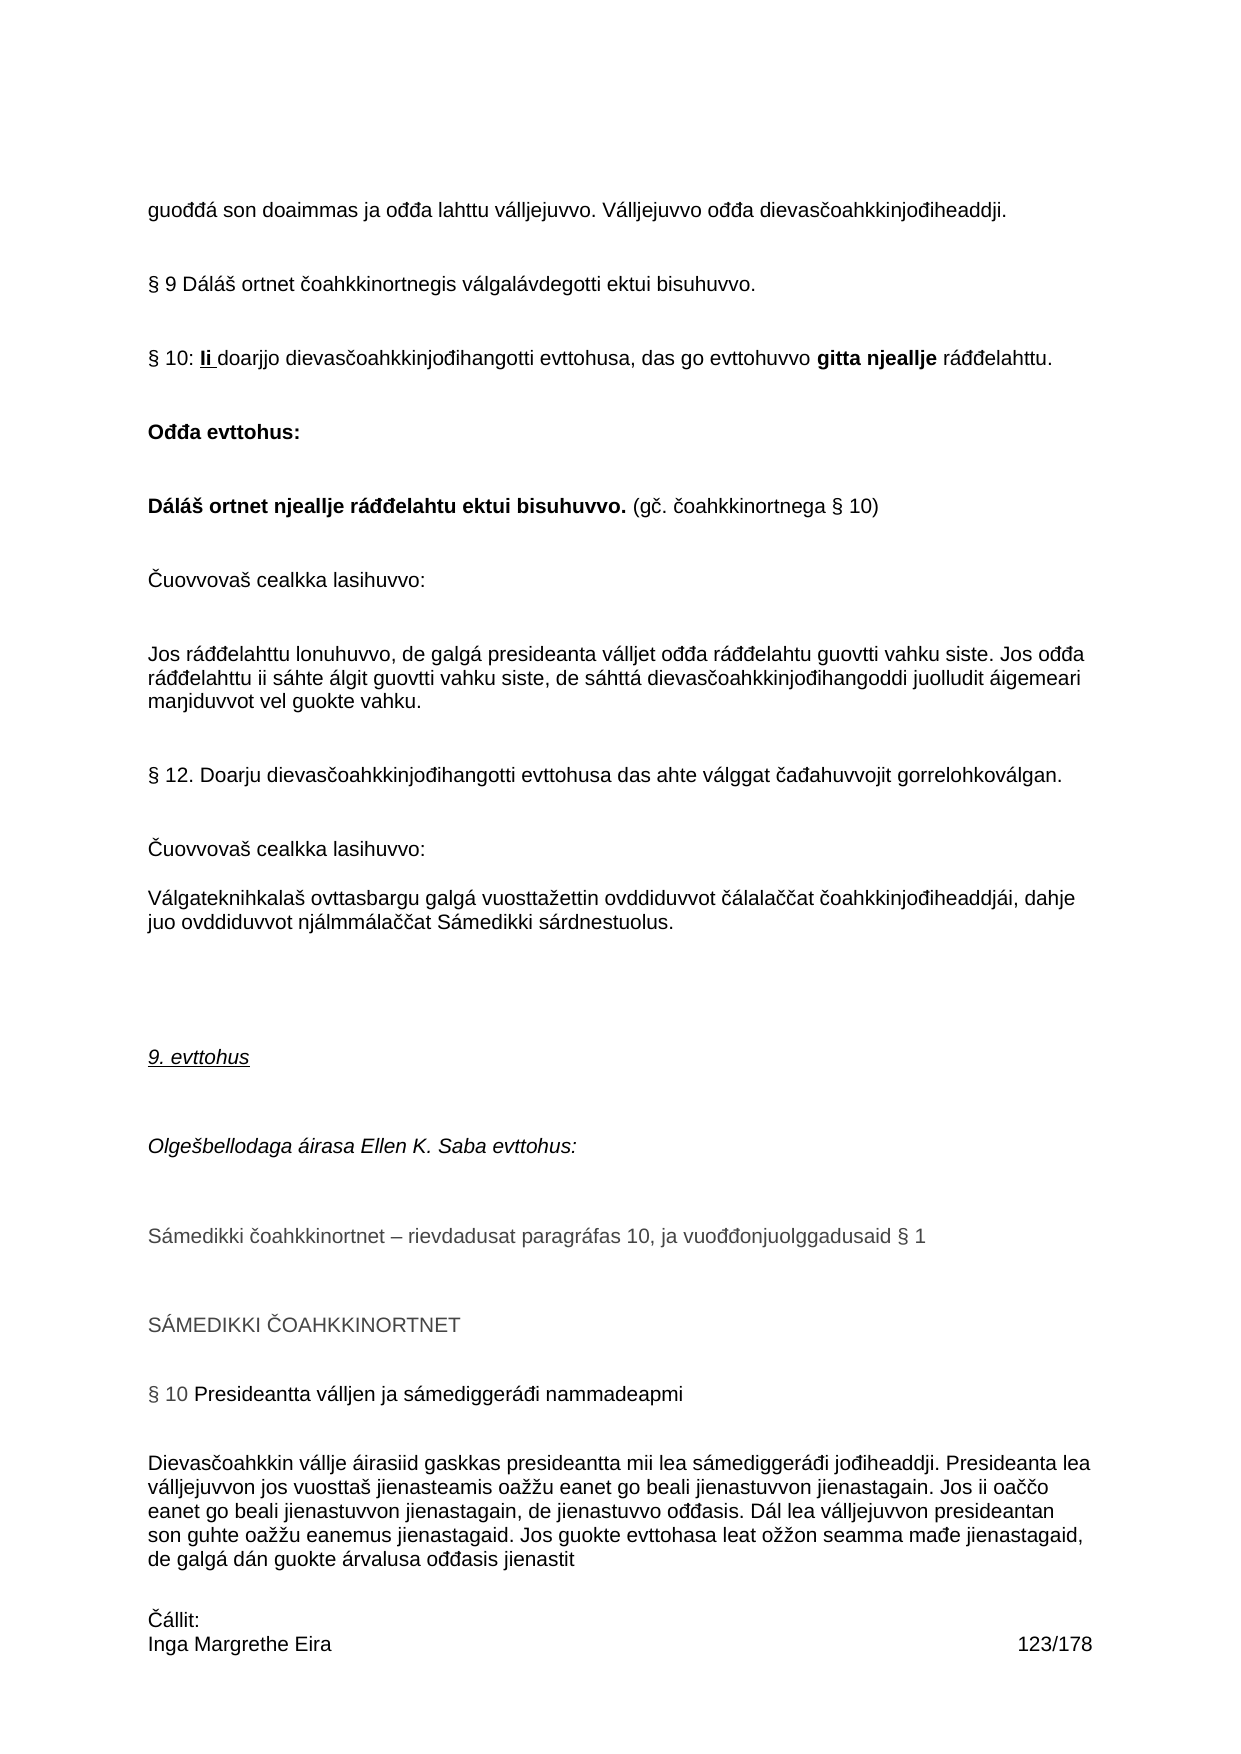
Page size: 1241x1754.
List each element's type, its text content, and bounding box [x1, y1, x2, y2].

table_header guođđá son doaimmas ja ođđa lahttu válljejuvvo. Válljejuvvo ođđa dievasčoahkkinjođiheaddji. § 9 Dáláš ortnet čoahkkinortnegis válgalávdegotti ektui bisuhuvvo. § 10: Ii doarjjo dievasčoahkkinjođihangotti evttohusa, das go evttohuvvo gitta njeallje ráđđelahttu. Ođđa evttohus: Dáláš ortnet njeallje ráđđelahtu ektui bisuhuvvo. (gč. čoahkkinortnega § 10) Čuovvovaš cealkka lasihuvvo: Jos ráđđelahttu lonuhuvvo, de galgá presideanta válljet ođđa ráđđelahtu guovtti vahku siste. Jos ođđa ráđđelahttu ii sáhte álgit guovtti vahku siste, de sáhttá dievasčoahkkinjođihangoddi juolludit áigemeari maŋiduvvot vel guokte vahku. § 12. Doarju dievasčoahkkinjođihangotti evttohusa das ahte válggat čađahuvvojit gorrelohkoválgan. Čuovvovaš cealkka lasihuvvo: Válgateknihkalaš ovttasbargu galgá vuosttažettin ovddiduvvot čálalaččat čoahkkinjođiheaddjái, dahje juo ovddiduvvot njálmmálaččat Sámedikki sárdnestuolus. 9. evttohus Olgešbellodaga áirasa Ellen K. Saba evttohus: Sámedikki čoahkkinortnet – rievdadusat paragráfas 10, ja vuođđonjuolggadusaid § 1 SÁMEDIKKI ČOAHKKINORTNET § 10 Presideantta válljen ja sámediggeráđi nammadeapmi Dievasčoahkkin vállje áirasiid gaskkas presideantta mii lea sámediggeráđi jođiheaddji. Presideanta lea válljejuvvon jos vuosttaš jienasteamis oažžu eanet go beali jienastuvvon jienastagain. Jos ii oaččo eanet go beali jienastuvvon jienastagain, de jienastuvvo ođđasis. Dál lea válljejuvvon presideantan son guhte oažžu eanemus jienastagaid. Jos guokte evttohasa leat ožžon seamma mađe jienastagaid, de galgá dán guokte árvalusa ođđasis jienastit [136, 148, 1104, 1591]
